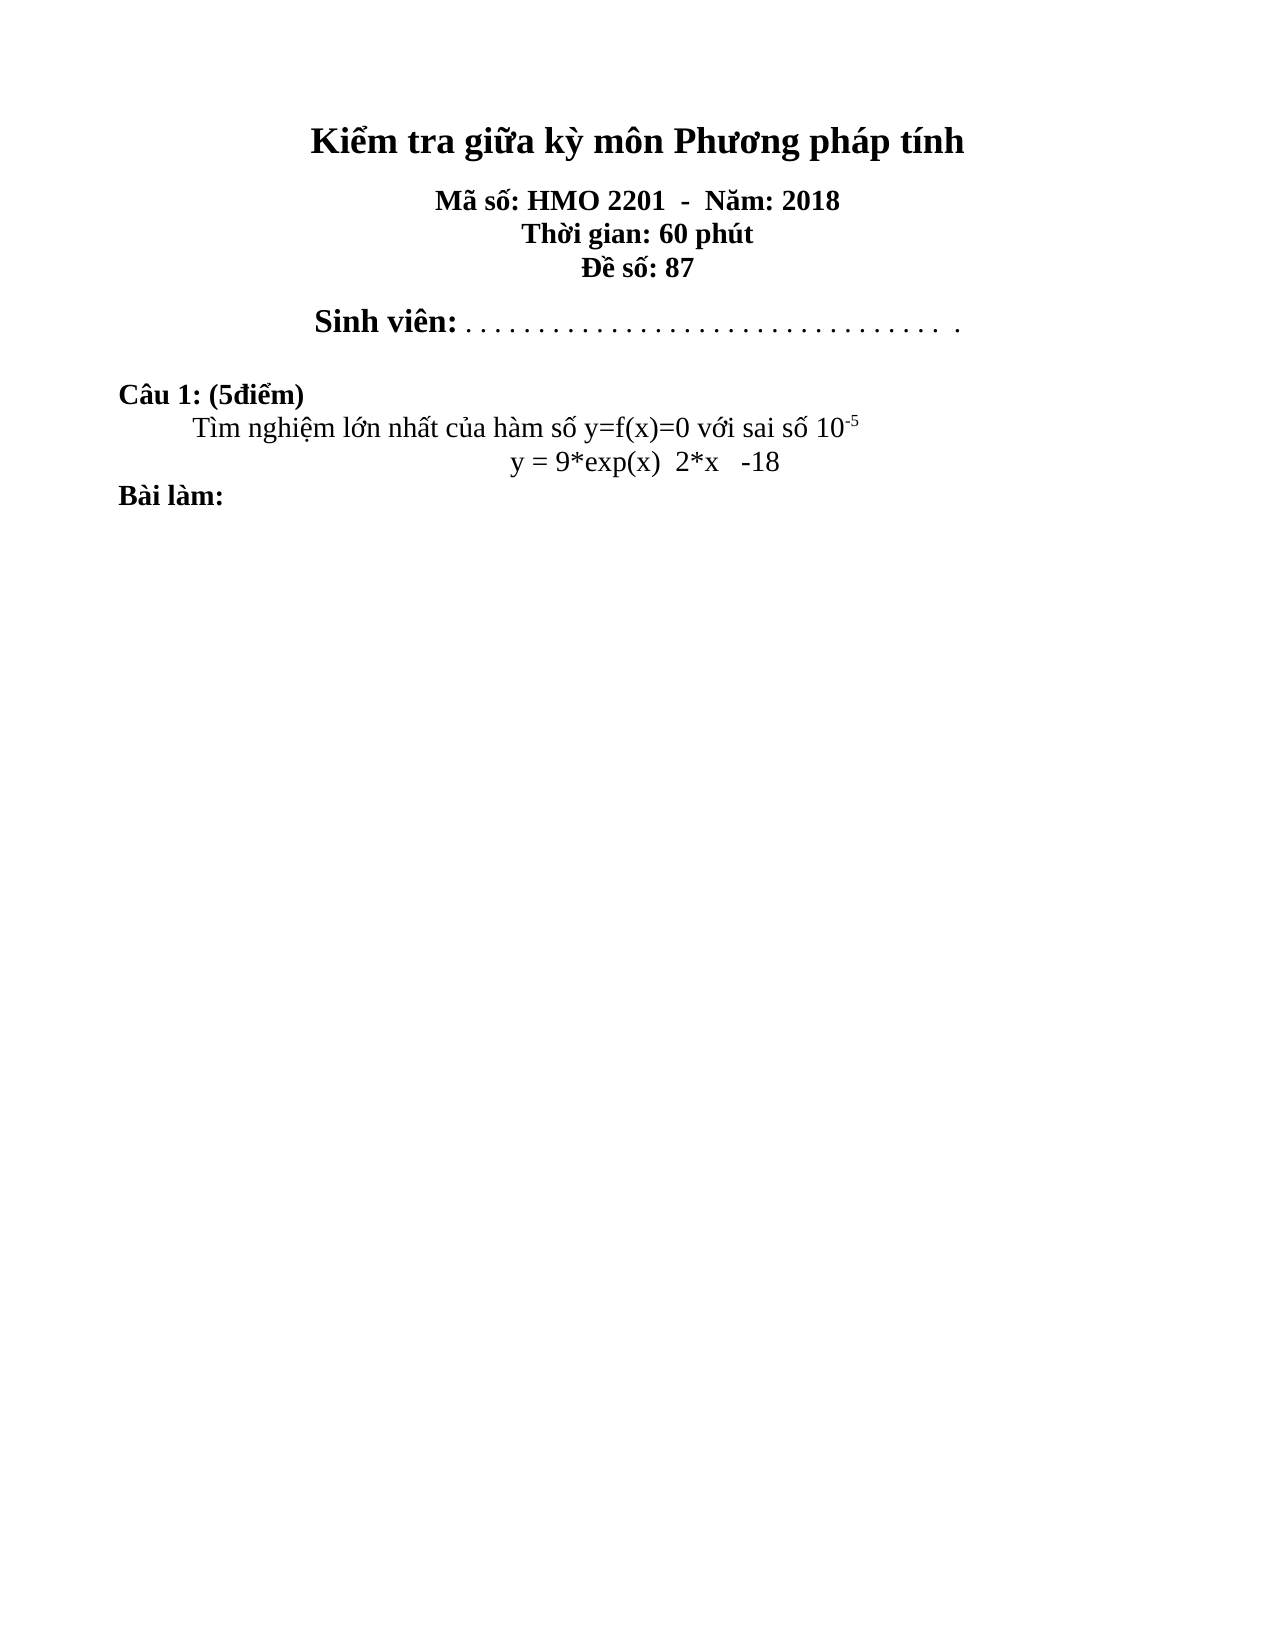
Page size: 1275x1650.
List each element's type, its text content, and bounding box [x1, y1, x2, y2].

text Kiểm tra giữa kỳ môn Phương pháp tính [118, 118, 1157, 161]
text Sinh viên: . . . . . . . . . . . . . . . . . . . . . . . . . . . . . . . . . . [118, 301, 1157, 340]
text y = 9*exp(x) 2*x -18 [118, 444, 1157, 478]
text Bài làm: [118, 478, 1157, 511]
text Mã số: HMO 2201 - Năm: 2018 [118, 183, 1157, 216]
text Đề số: 87 [118, 250, 1157, 283]
text Thời gian: 60 phút [118, 216, 1157, 250]
text Tìm nghiệm lớn nhất của hàm số y=f(x)=0 với sai số 10-5 [118, 411, 1157, 444]
text Câu 1: (5điểm) [118, 377, 1157, 411]
